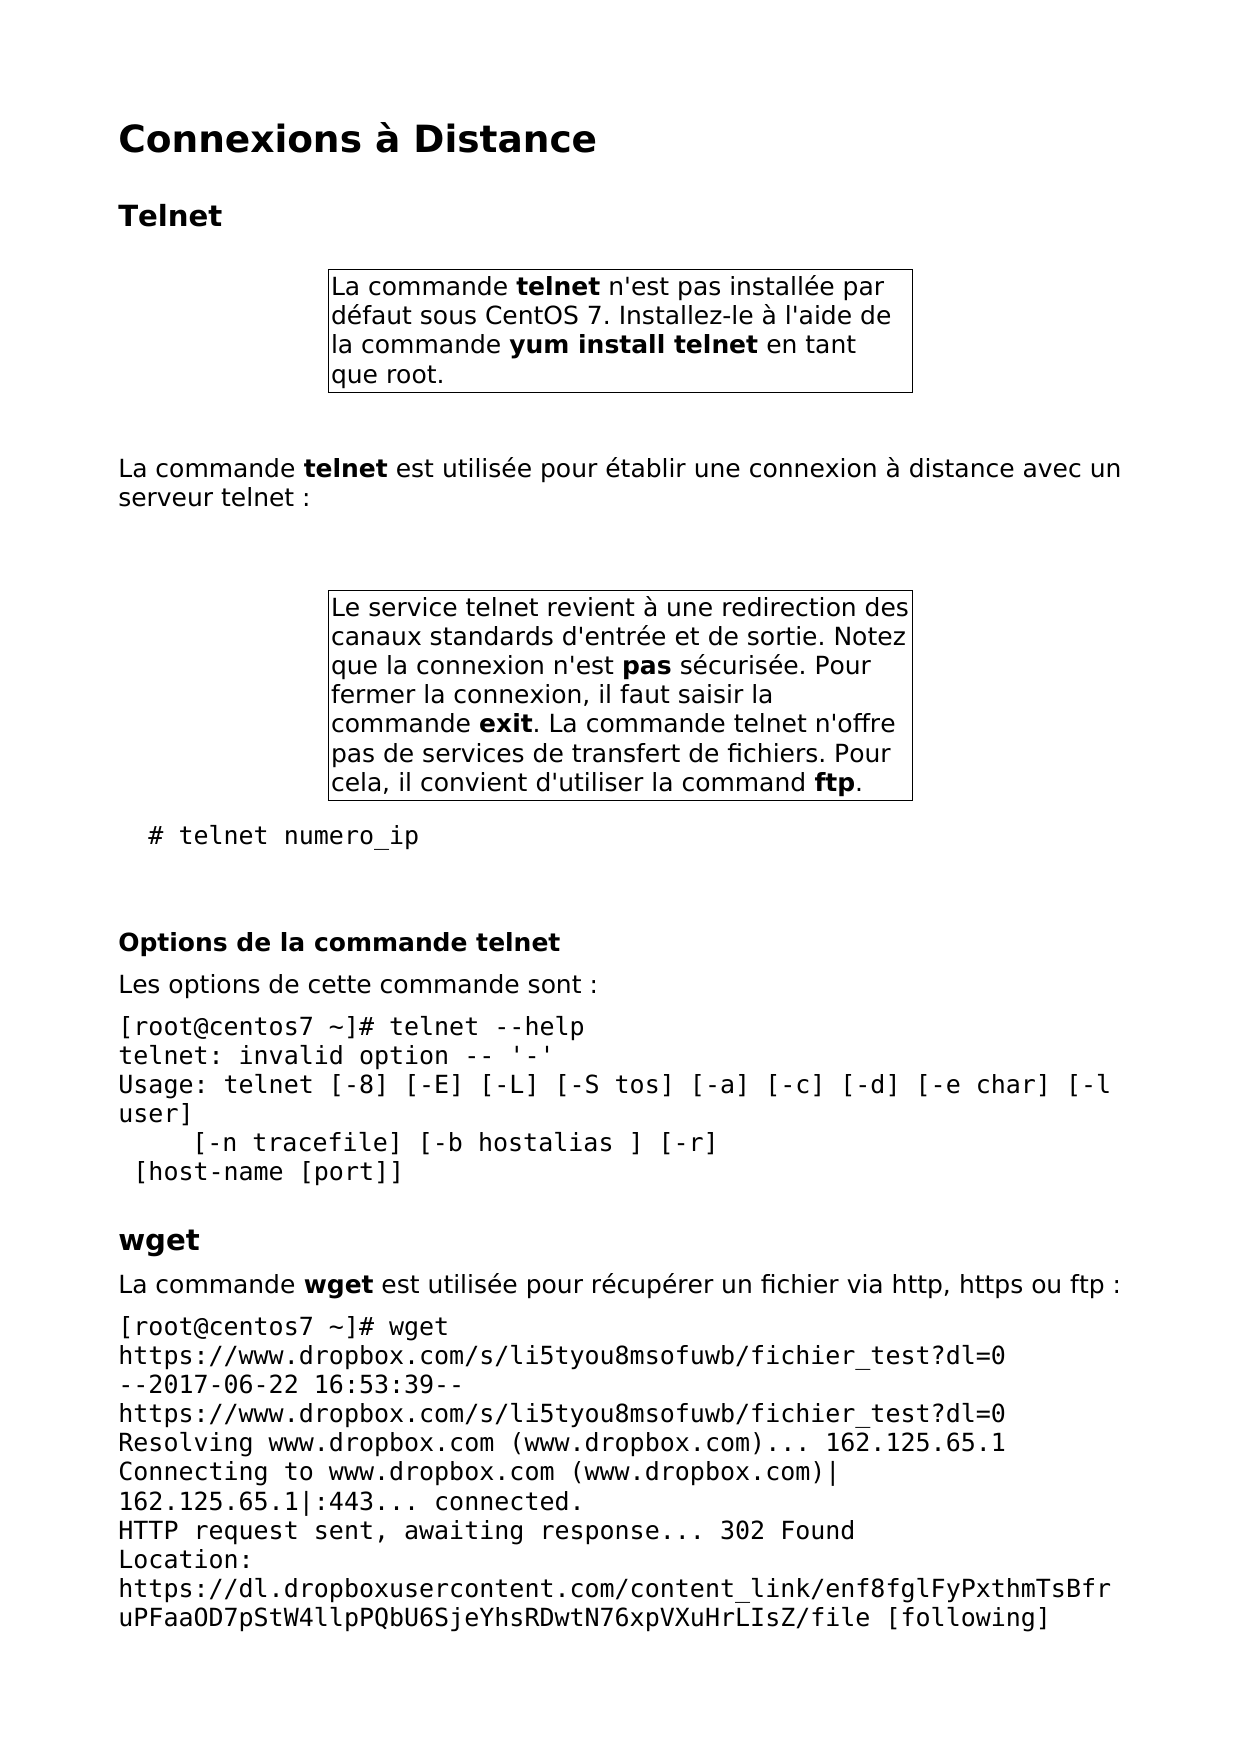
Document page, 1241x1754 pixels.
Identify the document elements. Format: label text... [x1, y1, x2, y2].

text [root@centos7 ~]# telnet --help telnet: invalid option -- '-' Usage: telnet [-8] [-E] [-L] [-S tos] [-a] [-c] [-d] [-e char] [-l user] [-n tracefile] [-b hostalias ] [-r] [host-name [port]] [118, 1012, 1122, 1187]
text La commande telnet est utilisée pour établir une connexion à distance avec un serveur telnet : [118, 454, 1122, 513]
text La commande wget est utilisée pour récupérer un fichier via http, https ou ftp : [118, 1270, 1122, 1299]
text Les options de cette commande sont : [118, 970, 1122, 999]
subtitle Connexions à Distance [118, 118, 1122, 162]
subtitle Telnet [118, 199, 1122, 233]
text [root@centos7 ~]# wget https://www.dropbox.com/s/li5tyou8msofuwb/fichier_test?dl=0 --2017-06-22 16:53:39-- https://www.dropbox.com/s/li5tyou8msofuwb/fichier_test?dl=0 Resolving www.dropbox.com (www.dropbox.com)... 162.125.65.1 Connecting to www.dropbox.com (www.dropbox.com)|162.125.65.1|:443... connected. HTTP request sent, awaiting response... 302 Found Location: https://dl.dropboxusercontent.com/content_link/enf8fglFyPxthmTsBfruPFaaOD7pStW4llpPQbU6SjeYhsRDwtN76xpVXuHrLIsZ/file [following] [118, 1312, 1122, 1632]
subtitle Options de la commande telnet [118, 928, 1122, 958]
subtitle wget [118, 1223, 1122, 1257]
text # telnet numero_ip [118, 525, 1122, 850]
table_header La commande telnet n'est pas installée par défaut sous CentOS 7. Installez-le à l'aide de la commande yum install telnet en tant que root. [329, 270, 912, 392]
table_header Le service telnet revient à une redirection des canaux standards d'entrée et de sortie. Notez que la connexion n'est pas sécurisée. Pour fermer la connexion, il faut saisir la commande exit. La commande telnet n'offre pas de services de transfert de fichiers. Pour cela, il convient d'utiliser la command ftp. [329, 591, 912, 800]
